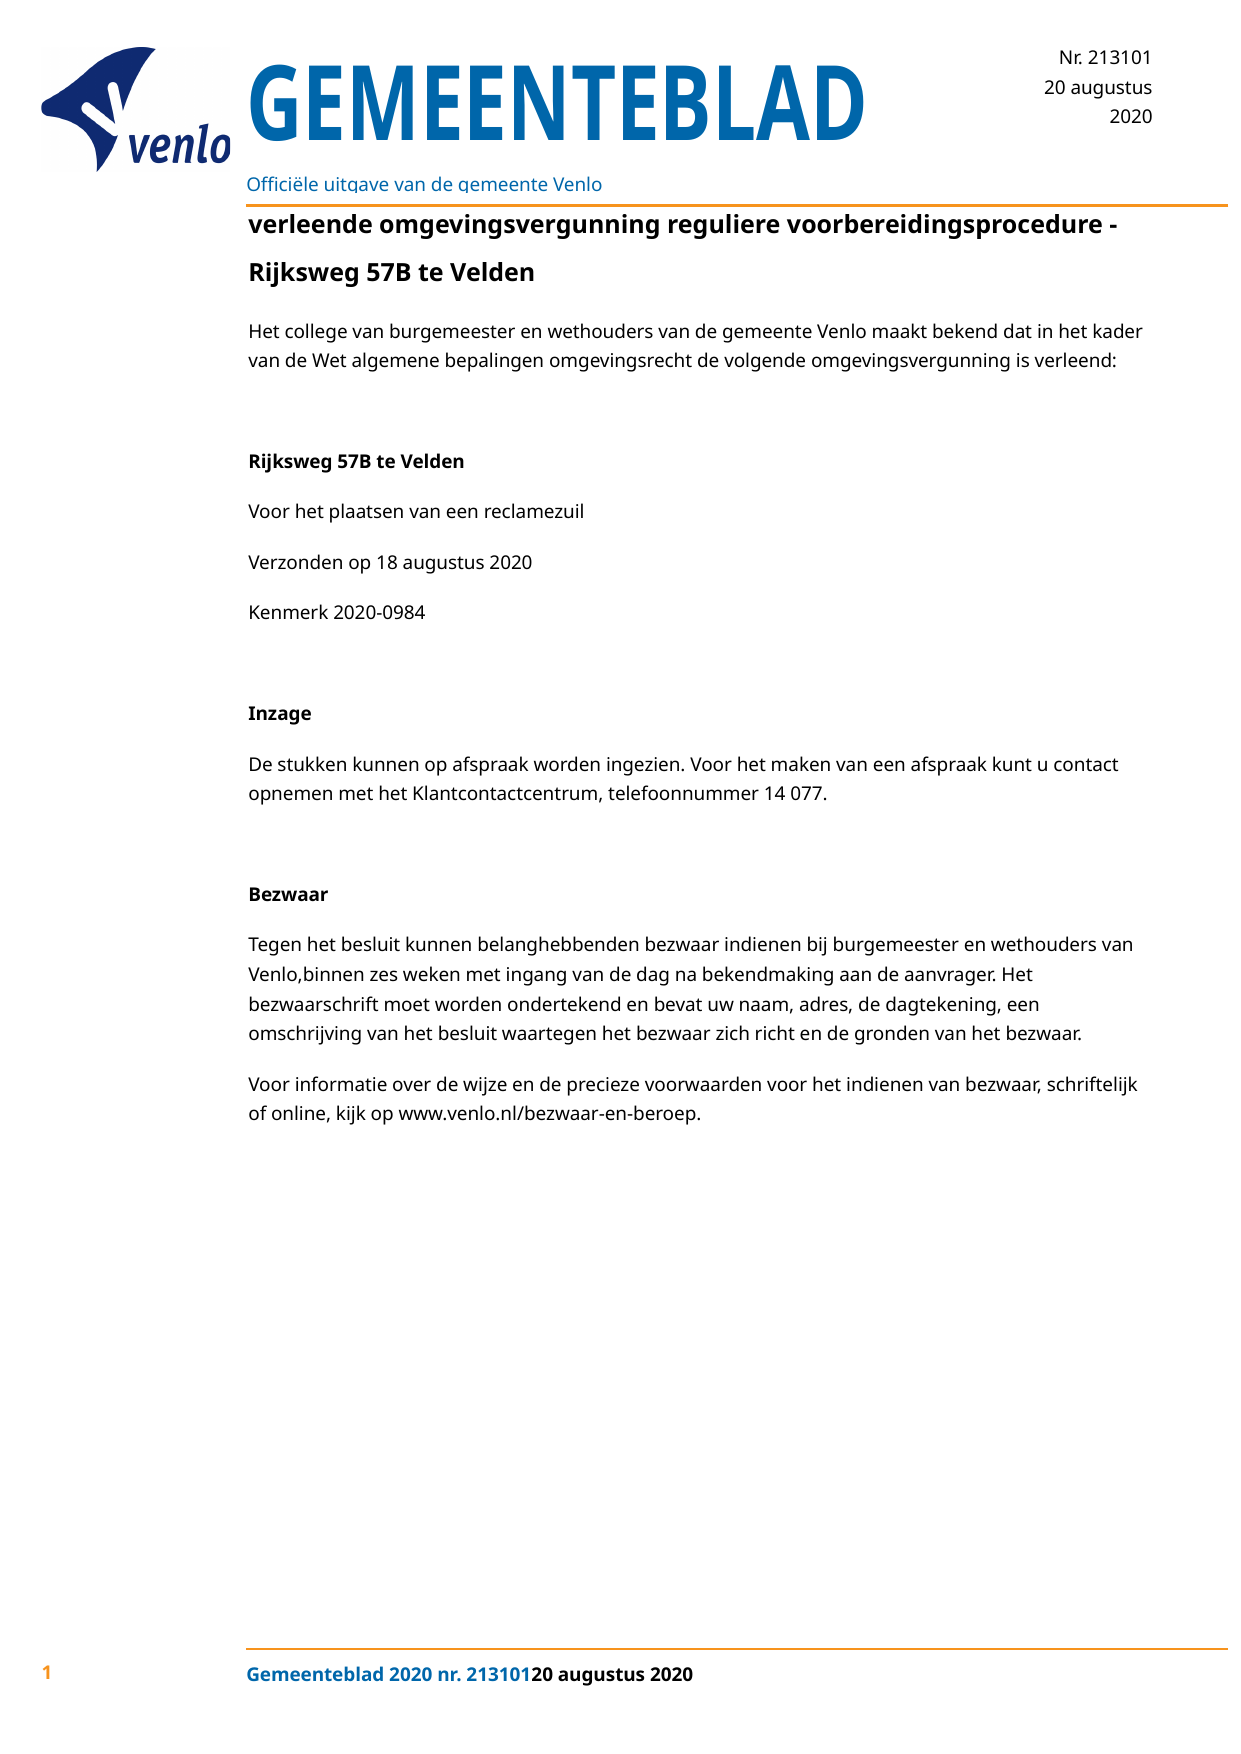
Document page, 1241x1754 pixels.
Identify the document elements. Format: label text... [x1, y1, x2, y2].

text verleende omgevingsvergunning reguliere voorbereidingsprocedure - Rijksweg 57B te Velden [248, 207, 1152, 288]
text Het college van burgemeester en wethouders van de gemeente Venlo maakt bekend dat in het kader van de Wet algemene bepalingen omgevingsrecht de volgende omgevingsvergunning is verleend: [248, 318, 1152, 373]
text Verzonden op 18 augustus 2020 [248, 549, 1152, 575]
text Voor het plaatsen van een reclamezuil [248, 499, 1152, 524]
text De stukken kunnen op afspraak worden ingezien. Voor het maken van een afspraak kunt u contact opnemen met het Klantcontactcentrum, telefoonnummer 14 077. [248, 751, 1152, 806]
text Bezwaar [248, 881, 1152, 907]
text Voor informatie over de wijze en de precieze voorwaarden voor het indienen van bezwaar, schriftelijk of online, kijk op www.venlo.nl/bezwaar-en-beroep. [248, 1071, 1152, 1126]
text Tegen het besluit kunnen belanghebbenden bezwaar indienen bij burgemeester en wethouders van Venlo,binnen zes weken met ingang van de dag na bekendmaking aan de aanvrager. Het bezwaarschrift moet worden ondertekend en bevat uw naam, adres, de dagtekening, een omschrijving van het besluit waartegen het bezwaar zich richt en de gronden van het bezwaar. [248, 932, 1152, 1046]
text Kenmerk 2020-0984 [248, 599, 1152, 625]
text Inzage [248, 700, 1152, 726]
text Rijksweg 57B te Velden [248, 448, 1152, 474]
picture [41, 47, 231, 172]
